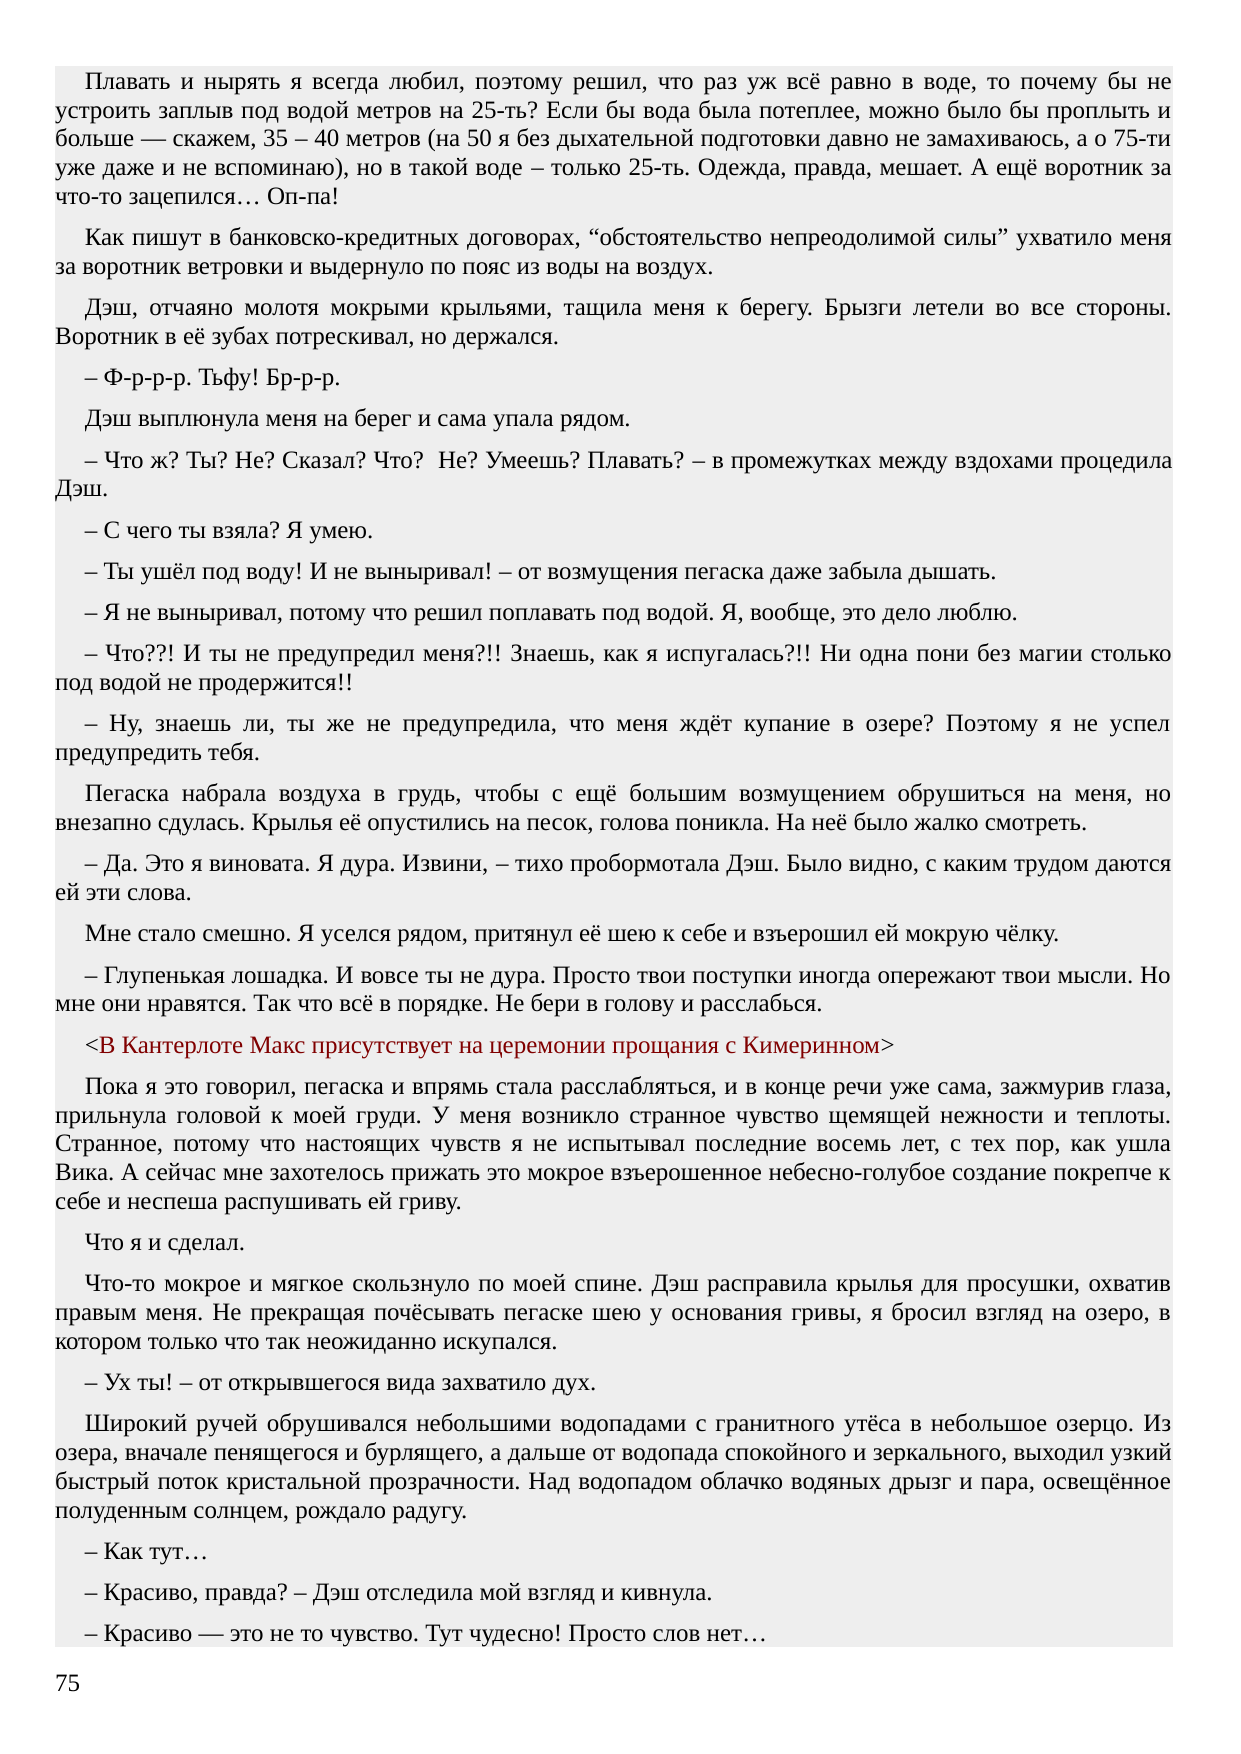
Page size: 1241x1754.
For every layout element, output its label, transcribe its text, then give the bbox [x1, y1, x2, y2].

text Плавать и нырять я всегда любил, поэтому решил, что раз уж всё равно в воде, то почему бы не устроить заплыв под водой метров на 25-ть? Если бы вода была потеплее, можно было бы проплыть и больше — скажем, 35 – 40 метров (на 50 я без дыхательной подготовки давно не замахиваюсь, а о 75-ти уже даже и не вспоминаю), но в такой воде – только 25-ть. Одежда, правда, мешает. А ещё воротник за что-то зацепился… Оп-па! [55, 66, 1173, 210]
text – Глупенькая лошадка. И вовсе ты не дура. Просто твои поступки иногда опережают твои мысли. Но мне они нравятся. Так что всё в порядке. Не бери в голову и расслабься. [55, 960, 1173, 1017]
text Дэш выплюнула меня на берег и сама упала рядом. [55, 403, 1173, 432]
text Что я и сделал. [55, 1227, 1173, 1256]
text – Ф-р-р-р. Тьфу! Бр-р-р. [55, 362, 1173, 391]
text Дэш, отчаяно молотя мокрыми крыльями, тащила меня к берегу. Брызги летели во все стороны. Воротник в её зубах потрескивал, но держался. [55, 292, 1173, 350]
text – Что??! И ты не предупредил меня?!! Знаешь, как я испугалась?!! Ни одна пони без магии столько под водой не продержится!! [55, 638, 1173, 696]
text – Ну, знаешь ли, ты же не предупредила, что меня ждёт купание в озере? Поэтому я не успел предупредить тебя. [55, 708, 1173, 766]
text Пегаска набрала воздуха в грудь, чтобы с ещё большим возмущением обрушиться на меня, но внезапно сдулась. Крылья её опустились на песок, голова поникла. На неё было жалко смотреть. [55, 778, 1173, 836]
text – Ух ты! – от открывшегося вида захватило дух. [55, 1367, 1173, 1396]
text Что-то мокрое и мягкое скользнуло по моей спине. Дэш расправила крылья для просушки, охватив правым меня. Не прекращая почёсывать пегаске шею у основания гривы, я бросил взгляд на озеро, в котором только что так неожиданно искупался. [55, 1268, 1173, 1355]
text – Как тут… [55, 1536, 1173, 1565]
text – Ты ушёл под воду! И не выныривал! – от возмущения пегаска даже забыла дышать. [55, 556, 1173, 585]
text – Да. Это я виновата. Я дура. Извини, – тихо пробормотала Дэш. Было видно, с каким трудом даются ей эти слова. [55, 848, 1173, 906]
text Мне стало смешно. Я уселся рядом, притянул её шею к себе и взъерошил ей мокрую чёлку. [55, 918, 1173, 947]
text Широкий ручей обрушивался небольшими водопадами с гранитного утёса в небольшое озерцо. Из озера, вначале пенящегося и бурлящего, а дальше от водопада спокойного и зеркального, выходил узкий быстрый поток кристальной прозрачности. Над водопадом облачко водяных дрызг и пара, освещённое полуденным солнцем, рождало радугу. [55, 1408, 1173, 1523]
text – Красиво, правда? – Дэш отследила мой взгляд и кивнула. [55, 1577, 1173, 1606]
text – Я не выныривал, потому что решил поплавать под водой. Я, вообще, это дело люблю. [55, 597, 1173, 626]
text – Красиво — это не то чувство. Тут чудесно! Просто слов нет… [55, 1618, 1173, 1647]
text – С чего ты взяла? Я умею. [55, 515, 1173, 543]
text Пока я это говорил, пегаска и впрямь стала расслабляться, и в конце речи уже сама, зажмурив глаза, прильнула головой к моей груди. У меня возникло странное чувство щемящей нежности и теплоты. Странное, потому что настоящих чувств я не испытывал последние восемь лет, с тех пор, как ушла Вика. А сейчас мне захотелось прижать это мокрое взъерошенное небесно-голубое создание покрепче к себе и неспеша распушивать ей гриву. [55, 1071, 1173, 1215]
text – Что ж? Ты? Не? Сказал? Что? Не? Умеешь? Плавать? – в промежутках между вздохами процедила Дэш. [55, 445, 1173, 502]
text Как пишут в банковско-кредитных договорах, “обстоятельство непреодолимой силы” ухватило меня за воротник ветровки и выдернуло по пояс из воды на воздух. [55, 222, 1173, 280]
text <В Кантерлоте Макс присутствует на церемонии прощания с Кимеринном> [55, 1030, 1173, 1058]
